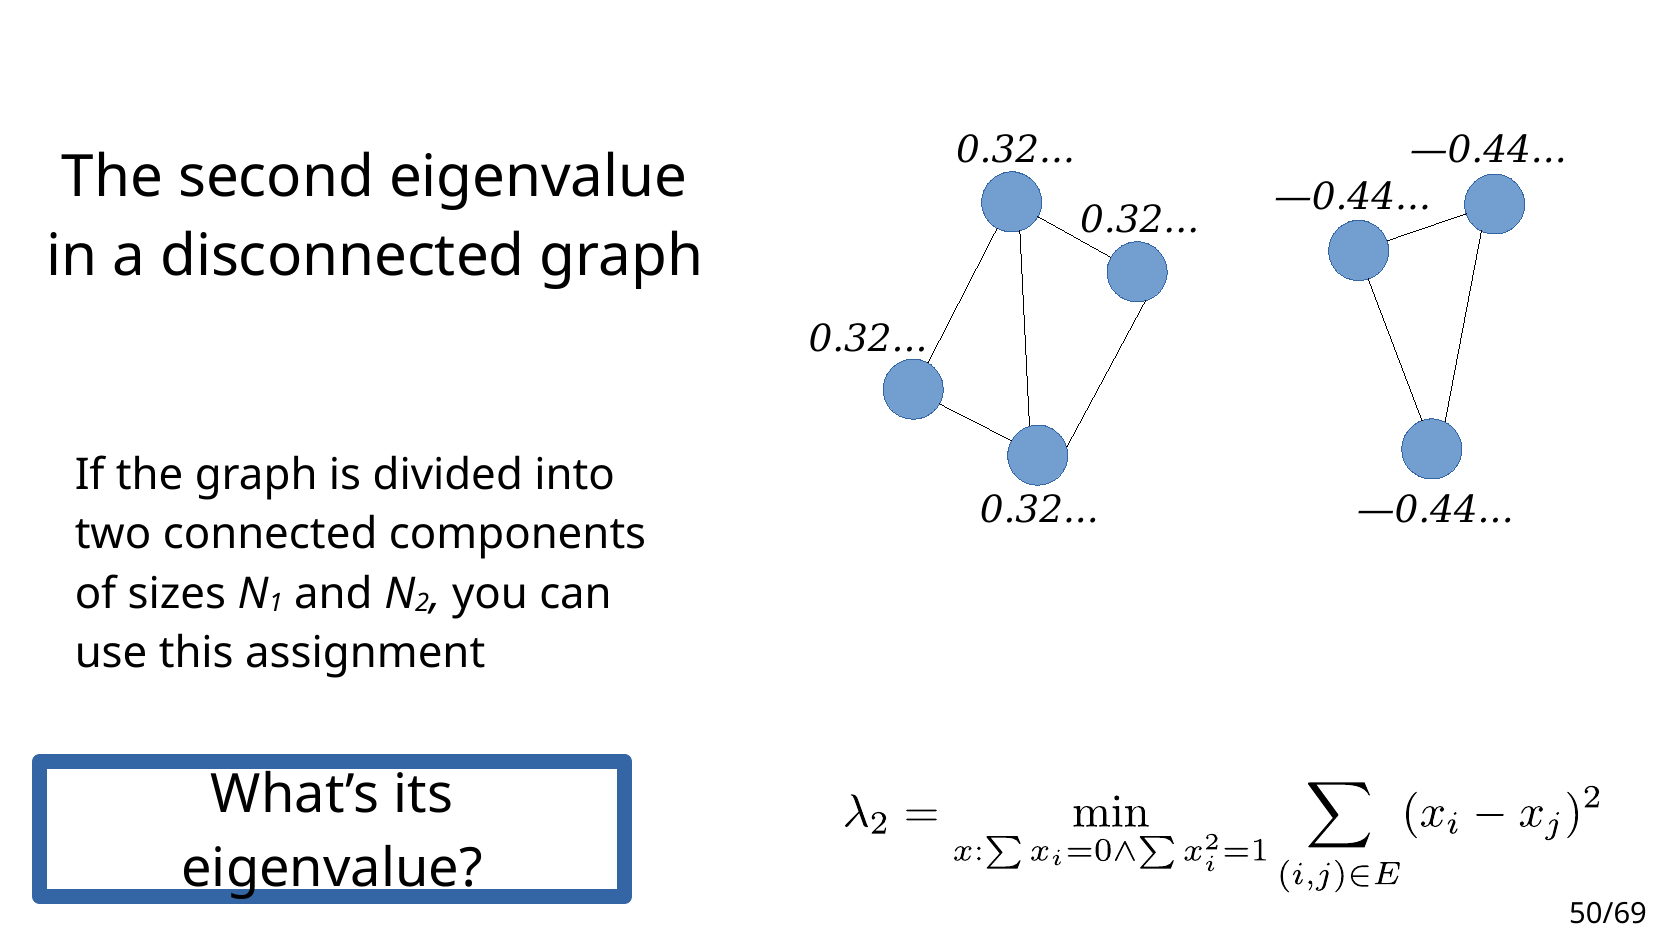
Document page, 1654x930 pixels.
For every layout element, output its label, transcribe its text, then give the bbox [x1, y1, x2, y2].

text_box 0.32... [793, 308, 957, 375]
text_box [1401, 418, 1462, 479]
text_box —0.44... [1342, 480, 1531, 546]
picture [840, 776, 1603, 895]
title The second eigenvalue in a disconnected graph [29, 37, 720, 391]
text_box [981, 186, 1042, 232]
text_box If the graph is divided into two connected components of sizes N1 and N2, you can use this assignment [60, 435, 691, 706]
text_box [1328, 233, 1389, 281]
text_box 0.32... [941, 119, 1105, 186]
text_box —0.44... [1395, 119, 1584, 186]
text_box 0.32... [1065, 190, 1229, 257]
text_box [1107, 257, 1168, 302]
text_box What’s its eigenvalue? [39, 761, 625, 897]
text_box [883, 375, 944, 420]
text_box 0.32... [965, 480, 1129, 546]
text_box [1464, 186, 1525, 234]
text_box [1007, 425, 1068, 480]
text_box —0.44... [1259, 167, 1448, 233]
